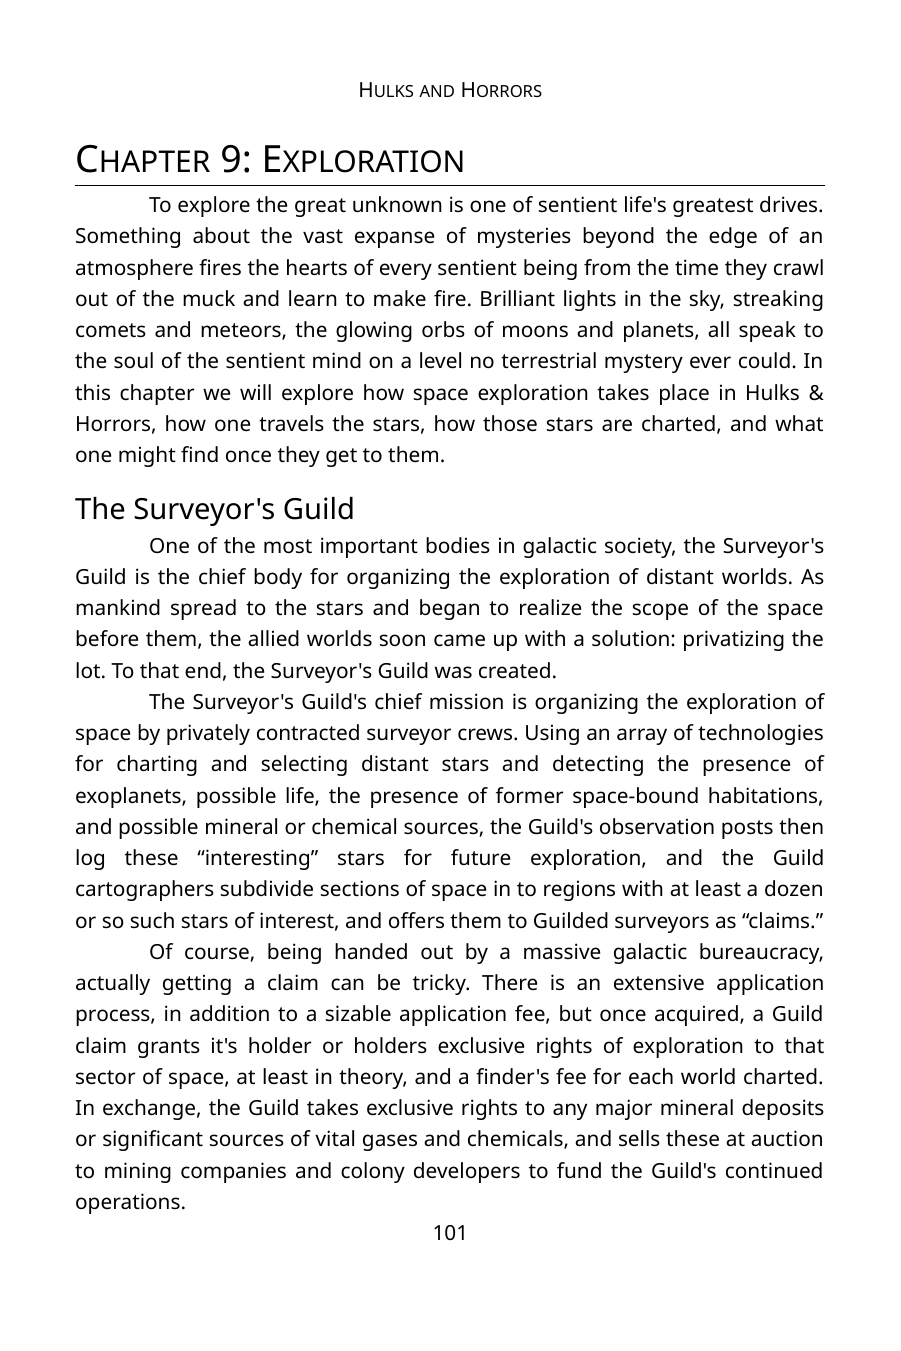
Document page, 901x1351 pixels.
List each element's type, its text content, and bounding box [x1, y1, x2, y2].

text To explore the great unknown is one of sentient life's greatest drives. Something about the vast expanse of mysteries beyond the edge of an atmosphere fires the hearts of every sentient being from the time they crawl out of the muck and learn to make fire. Brilliant lights in the sky, streaking comets and meteors, the glowing orbs of moons and planets, all speak to the soul of the sentient mind on a level no terrestrial mystery ever could. In this chapter we will explore how space exploration takes place in Hulks & Horrors, how one travels the stars, how those stars are charted, and what one might find once they get to them. [75, 190, 825, 469]
text One of the most important bodies in galactic society, the Surveyor's Guild is the chief body for organizing the exploration of distant worlds. As mankind spread to the stars and began to realize the scope of the space before them, the allied worlds soon came up with a solution: privatizing the lot. To that end, the Surveyor's Guild was created. [75, 531, 825, 684]
subtitle Chapter 9: Exploration [75, 132, 825, 185]
text The Surveyor's Guild's chief mission is organizing the exploration of space by privately contracted surveyor crews. Using an array of technologies for charting and selecting distant stars and detecting the presence of exoplanets, possible life, the presence of former space-bound habitations, and possible mineral or chemical sources, the Guild's observation posts then log these “interesting” stars for future exploration, and the Guild cartographers subdivide sections of space in to regions with at least a dozen or so such stars of interest, and offers them to Guilded surveyors as “claims.” [75, 687, 825, 934]
text Of course, being handed out by a massive galactic bureaucracy, actually getting a claim can be tricky. There is an extensive application process, in addition to a sizable application fee, but once acquired, a Guild claim grants it's holder or holders exclusive rights of exploration to that sector of space, at least in theory, and a finder's fee for each world charted. In exchange, the Guild takes exclusive rights to any major mineral deposits or significant sources of vital gases and chemicals, and sells these at auction to mining companies and colony developers to fund the Guild's continued operations. [75, 937, 825, 1215]
subtitle The Surveyor's Guild [75, 488, 825, 528]
